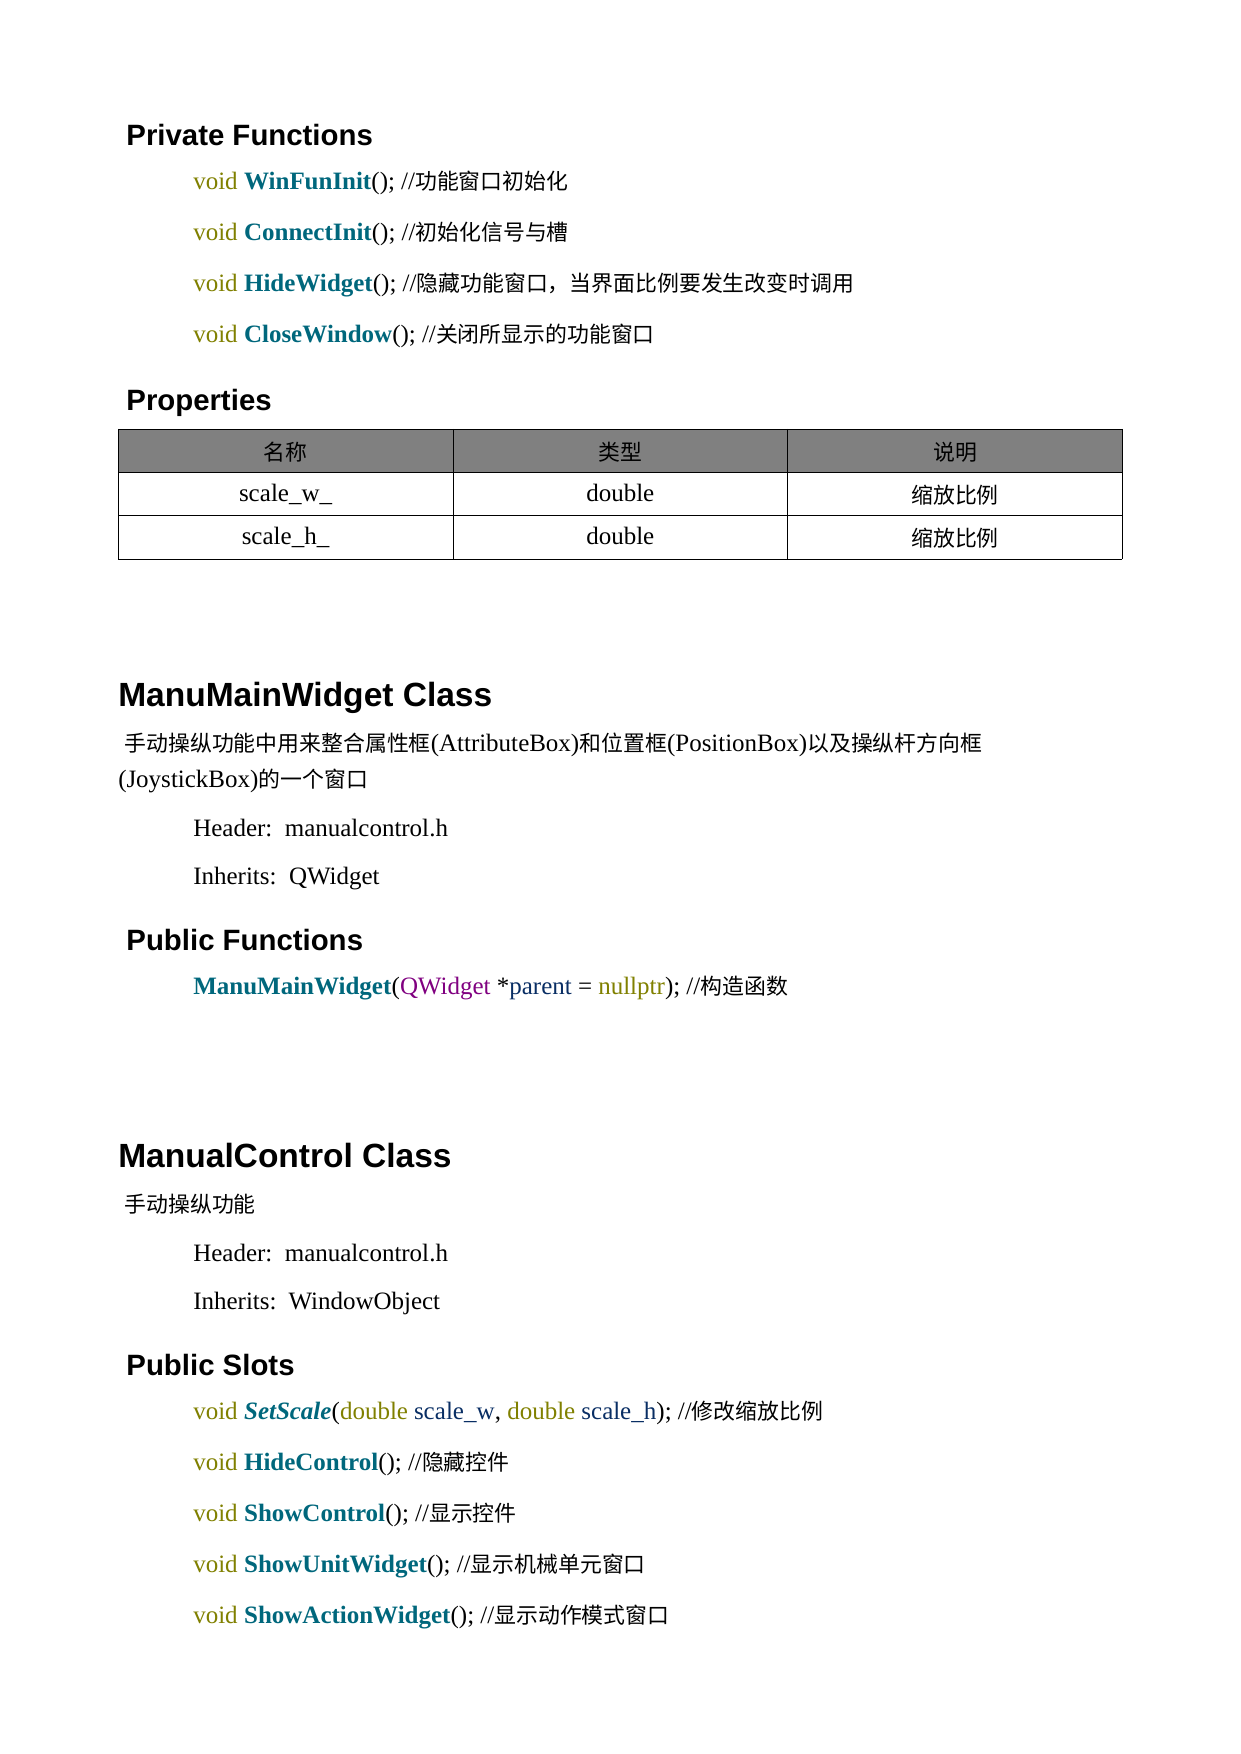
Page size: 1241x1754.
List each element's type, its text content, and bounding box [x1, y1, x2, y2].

table_cell 缩放比例 [788, 473, 1122, 515]
subtitle Properties [118, 383, 1122, 416]
table_header 说明 [788, 430, 1122, 472]
subtitle Public Slots [118, 1348, 1122, 1382]
text 手动操纵功能中用来整合属性框(AttributeBox)和位置框(PositionBox)以及操纵杆方向框(JoystickBox)的一个窗口 [118, 726, 1122, 794]
text Header: manualcontrol.h [118, 813, 1122, 842]
text ManuMainWidget(QWidget *parent = nullptr); //构造函数 [118, 969, 1122, 1001]
text Inherits: QWidget [118, 861, 1122, 889]
table_cell scale_w_ [119, 473, 453, 515]
text 手动操纵功能 [118, 1187, 1122, 1219]
table_header 类型 [454, 430, 787, 472]
table_cell 缩放比例 [788, 516, 1122, 559]
table_header 名称 [119, 430, 453, 472]
subtitle ManuMainWidget Class [118, 675, 1122, 713]
text void HideControl(); //隐藏控件 [118, 1445, 1122, 1477]
text Header: manualcontrol.h [118, 1238, 1122, 1267]
table_cell scale_h_ [119, 516, 453, 559]
subtitle Private Functions [118, 118, 1122, 152]
text void SetScale(double scale_w, double scale_h); //修改缩放比例 [118, 1394, 1122, 1426]
text void HideWidget(); //隐藏功能窗口，当界面比例要发生改变时调用 [118, 266, 1122, 298]
text void ShowUnitWidget(); //显示机械单元窗口 [118, 1547, 1122, 1579]
table_cell double [454, 473, 787, 515]
text void WinFunInit(); //功能窗口初始化 [118, 164, 1122, 196]
text Inherits: WindowObject [118, 1286, 1122, 1315]
text void CloseWindow(); //关闭所显示的功能窗口 [118, 317, 1122, 349]
text void ConnectInit(); //初始化信号与槽 [118, 215, 1122, 247]
subtitle Public Functions [118, 923, 1122, 957]
text void ShowActionWidget(); //显示动作模式窗口 [118, 1598, 1122, 1630]
subtitle ManualControl Class [118, 1136, 1122, 1175]
table_cell double [454, 516, 787, 559]
text void ShowControl(); //显示控件 [118, 1496, 1122, 1528]
